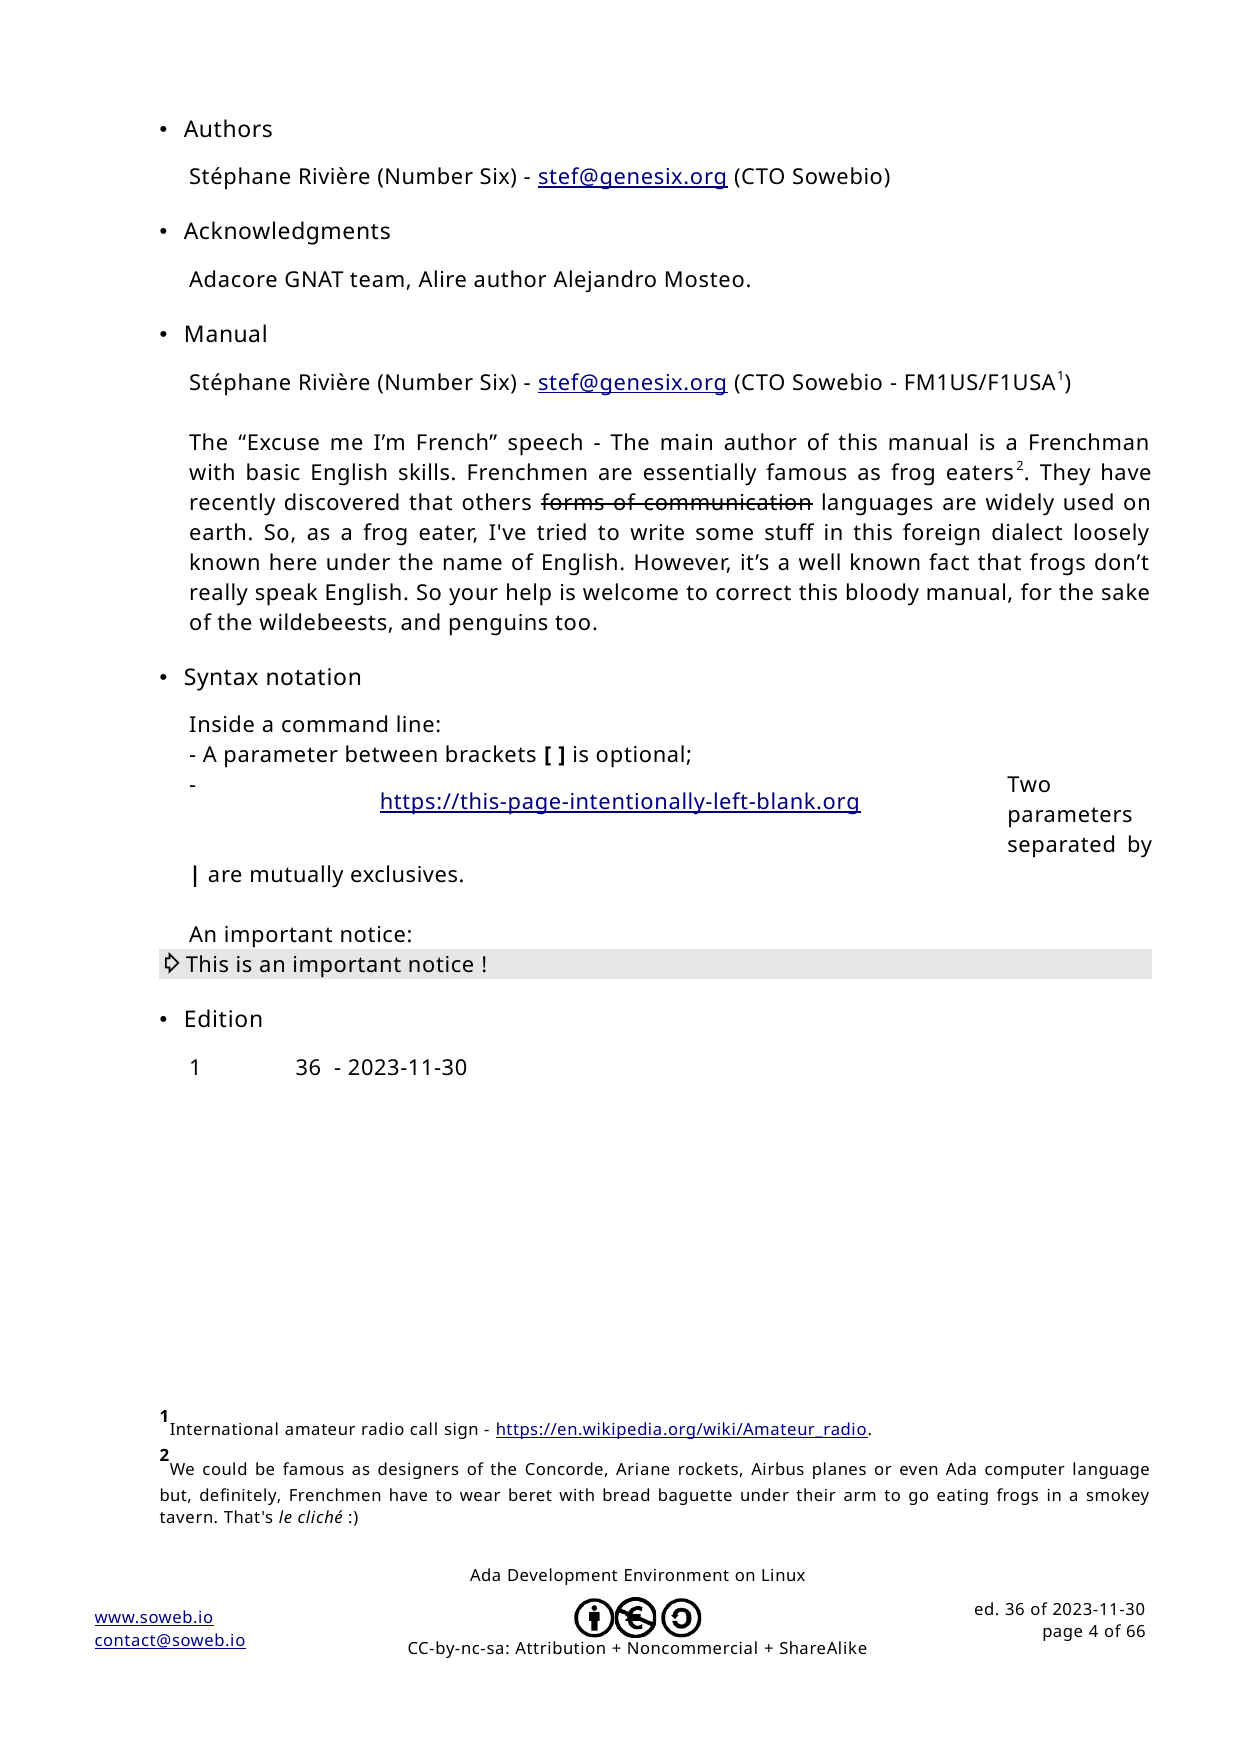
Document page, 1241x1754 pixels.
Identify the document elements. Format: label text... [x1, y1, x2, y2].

text Stéphane Rivière (Number Six) - stef@genesix.org (CTO Sowebio - FM1US/F1USA) [189, 366, 1152, 396]
list This is an important notice ! [159, 949, 1152, 979]
subtitle Acknowledgments [159, 215, 1152, 246]
text We could be famous as designers of the Concorde, Ariane rockets, Airbus planes or even Ada computer language but, definitely, Frenchmen have to wear beret with bread baguette under their arm to go eating frogs in a smokey tavern. That's le cliché :) [159, 1444, 1152, 1528]
text Inside a command line: [189, 709, 1152, 739]
picture [660, 1597, 702, 1638]
text International amateur radio call sign - https://en.wikipedia.org/wiki/Amateur_radio. [159, 1404, 1152, 1444]
text An important notice: [189, 919, 1152, 949]
text - A parameter between brackets [ ] is optional; [189, 739, 1152, 769]
subtitle Syntax notation [159, 660, 1152, 691]
text - Two parameters separated by | are mutually exclusives. [189, 769, 1152, 889]
picture [573, 1597, 657, 1638]
subtitle Edition [159, 1003, 1152, 1034]
text Adacore GNAT team, Alire author Alejandro Mosteo. [189, 264, 1152, 294]
text Stéphane Rivière (Number Six) - stef@genesix.org (CTO Sowebio) [189, 161, 1152, 191]
text https://this-page-intentionally-left-blank.org [233, 786, 1007, 816]
subtitle Authors [159, 112, 1152, 143]
subtitle Manual [159, 317, 1152, 349]
text The “Excuse me I’m French” speech - The main author of this manual is a Frenchman with basic English skills. Frenchmen are essentially famous as frog eaters. They have recently discovered that others forms of communication languages are widely used on earth. So, as a frog eater, I've tried to write some stuff in this foreign dialect loosely known here under the name of English. However, it’s a well known fact that frogs don’t really speak English. So your help is welcome to correct this bloody manual, for the sake of the wildebeests, and penguins too. [189, 426, 1152, 636]
text 1 36 - 2023-11-30 [189, 1052, 1152, 1082]
